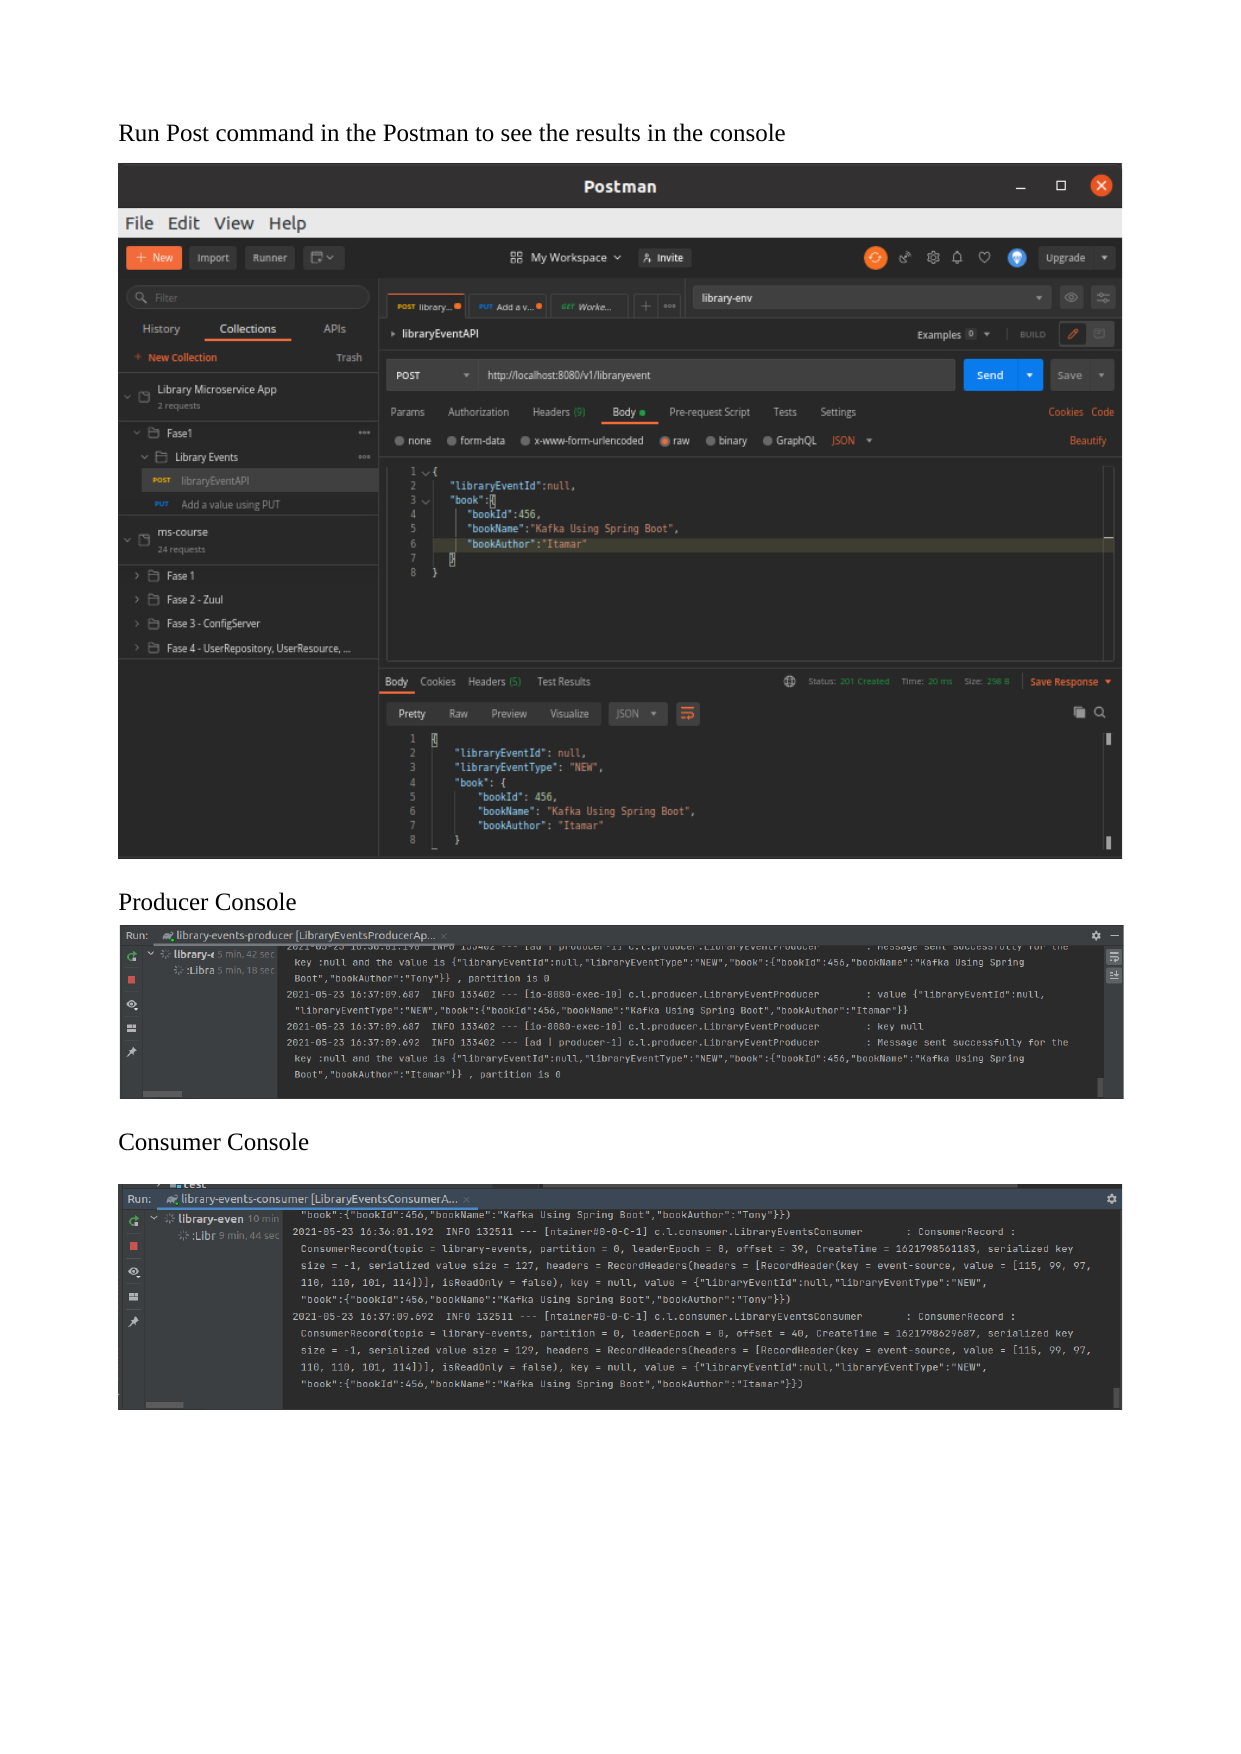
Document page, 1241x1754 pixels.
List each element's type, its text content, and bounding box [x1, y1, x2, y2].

picture [118, 163, 1123, 859]
picture [119, 925, 1124, 1099]
text Producer Console [118, 887, 1122, 916]
text Run Post command in the Postman to see the results in the console [118, 118, 1122, 147]
picture [118, 1184, 1123, 1410]
text Consumer Console [118, 1127, 1122, 1156]
